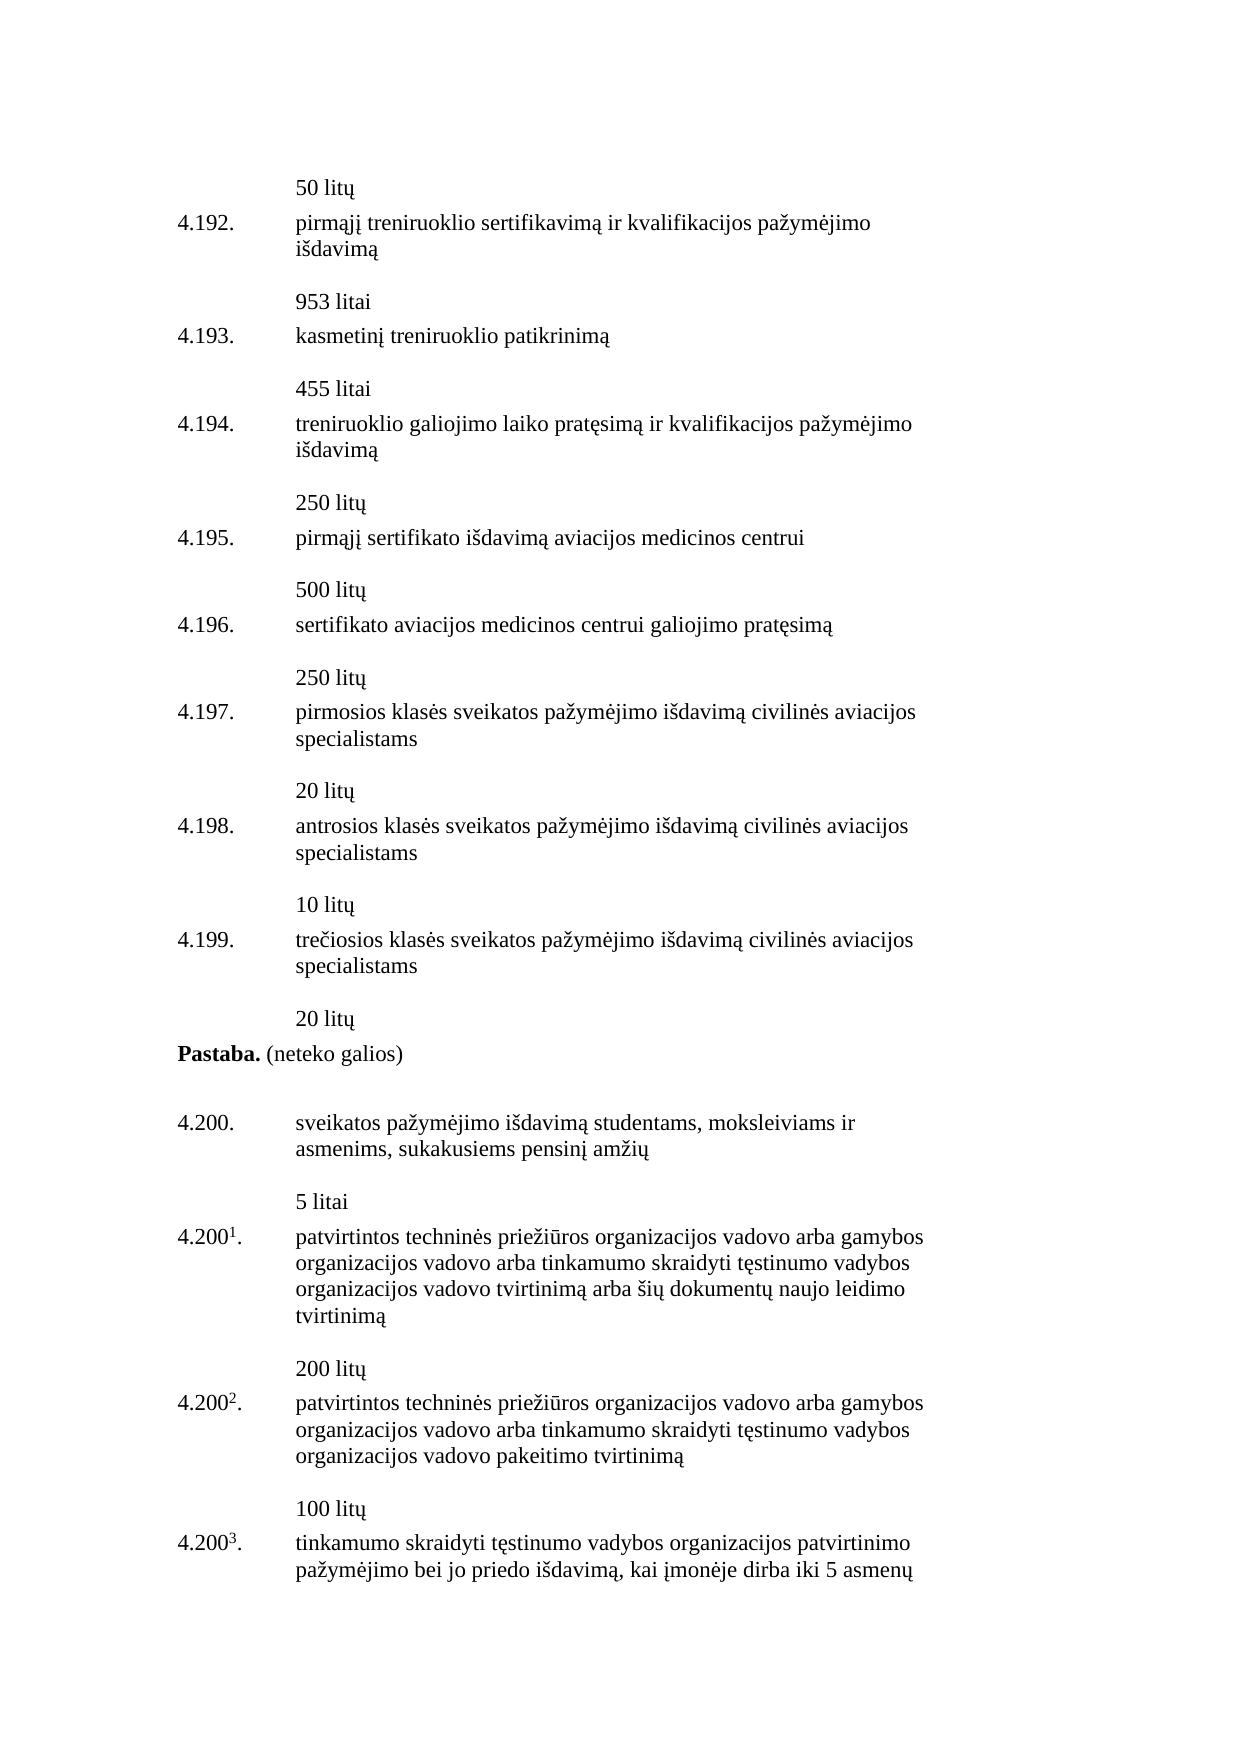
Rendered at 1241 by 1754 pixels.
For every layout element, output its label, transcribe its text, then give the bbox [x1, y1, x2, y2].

text 4.197. pirmosios klasės sveikatos pažymėjimo išdavimą civilinės aviacijos specialistams 20 litų [177, 698, 945, 804]
text 4.200. sveikatos pažymėjimo išdavimą studentams, moksleiviams ir asmenims, sukakusiems pensinį amžių 5 litai [177, 1109, 945, 1214]
text 4.192. pirmąjį treniruoklio sertifikavimą ir kvalifikacijos pažymėjimo išdavimą 953 litai [177, 209, 945, 314]
text 4.2001. patvirtintos techninės priežiūros organizacijos vadovo arba gamybos organizacijos vadovo arba tinkamumo skraidyti tęstinumo vadybos organizacijos vadovo tvirtinimą arba šių dokumentų naujo leidimo tvirtinimą 200 litų [177, 1223, 945, 1381]
text 4.196. sertifikato aviacijos medicinos centrui galiojimo pratęsimą 250 litų [177, 611, 945, 690]
text 4.2002. patvirtintos techninės priežiūros organizacijos vadovo arba gamybos organizacijos vadovo arba tinkamumo skraidyti tęstinumo vadybos organizacijos vadovo pakeitimo tvirtinimą 100 litų [177, 1389, 945, 1521]
text 50 litų [177, 148, 945, 200]
text 4.198. antrosios klasės sveikatos pažymėjimo išdavimą civilinės aviacijos specialistams 10 litų [177, 812, 945, 918]
text 4.194. treniruoklio galiojimo laiko pratęsimą ir kvalifikacijos pažymėjimo išdavimą 250 litų [177, 410, 945, 515]
text Pastaba. (neteko galios) [177, 1040, 1063, 1066]
text 4.195. pirmąjį sertifikato išdavimą aviacijos medicinos centrui 500 litų [177, 524, 945, 603]
text 4.2003. tinkamumo skraidyti tęstinumo vadybos organizacijos patvirtinimo pažymėjimo bei jo priedo išdavimą, kai įmonėje dirba iki 5 asmenų [177, 1529, 945, 1582]
text 4.199. trečiosios klasės sveikatos pažymėjimo išdavimą civilinės aviacijos specialistams 20 litų [177, 926, 945, 1031]
text 4.193. kasmetinį treniruoklio patikrinimą 455 litai [177, 322, 945, 402]
